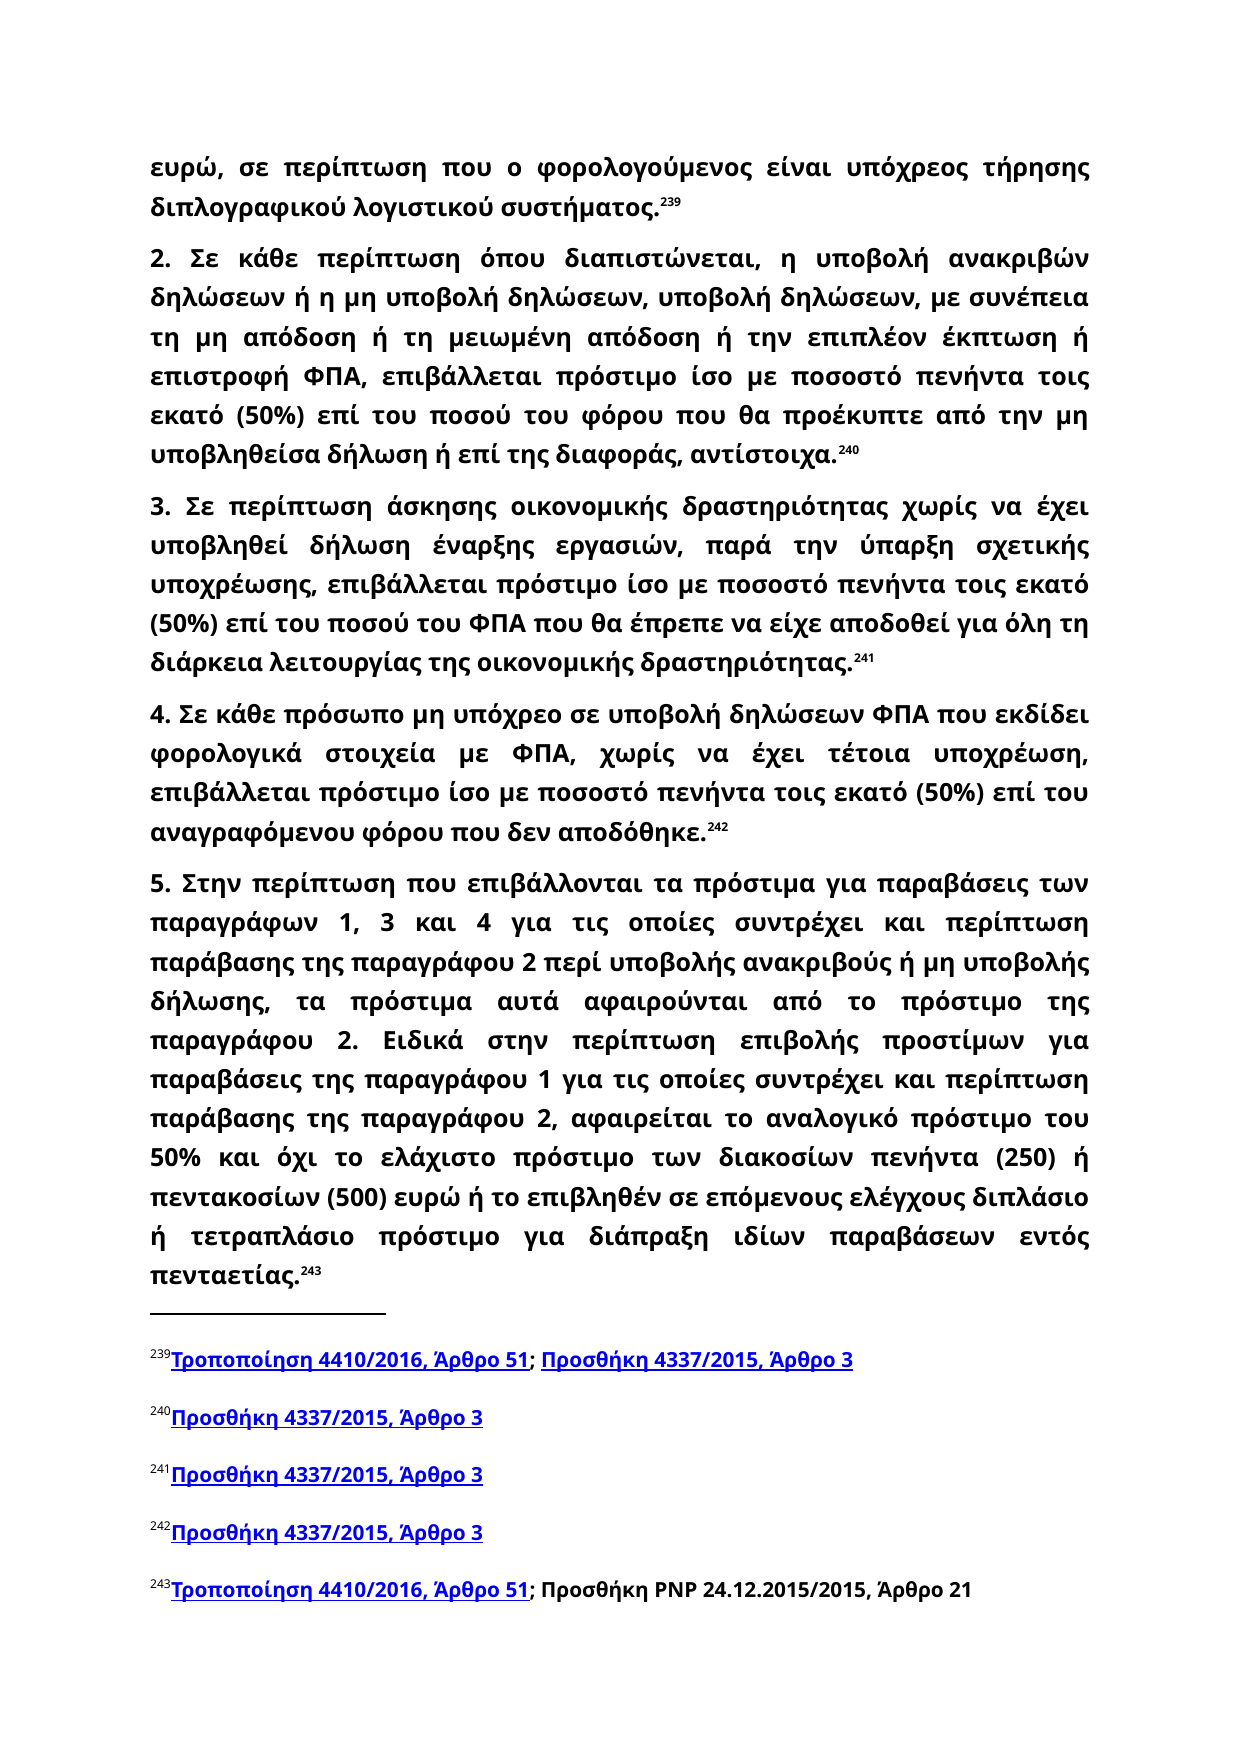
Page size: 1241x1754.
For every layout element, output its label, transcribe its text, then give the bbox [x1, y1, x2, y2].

text Προσθήκη 4337/2015, Άρθρο 3 [150, 1518, 1090, 1546]
text Προσθήκη 4337/2015, Άρθρο 3 [150, 1460, 1090, 1489]
text ευρώ, σε περίπτωση που ο φορολογούμενος είναι υπόχρεος τήρησης διπλογραφικού λογιστικού συστήματος. [150, 150, 1090, 223]
text 3. Σε περίπτωση άσκησης οικονομικής δραστηριότητας χωρίς να έχει υποβληθεί δήλωση έναρξης εργασιών, παρά την ύπαρξη σχετικής υποχρέωσης, επιβάλλεται πρόστιμο ίσο με ποσοστό πενήντα τοις εκατό (50%) επί του ποσού του ΦΠΑ που θα έπρεπε να είχε αποδοθεί για όλη τη διάρκεια λειτουργίας της οικονομικής δραστηριότητας. [150, 488, 1090, 679]
text Τροποποίηση 4410/2016, Άρθρο 51; Προσθήκη PNP 24.12.2015/2015, Άρθρο 21 [150, 1576, 1090, 1604]
text 4. Σε κάθε πρόσωπο μη υπόχρεο σε υποβολή δηλώσεων ΦΠΑ που εκδίδει φορολογικά στοιχεία με ΦΠΑ, χωρίς να έχει τέτοια υποχρέωση, επιβάλλεται πρόστιμο ίσο με ποσοστό πενήντα τοις εκατό (50%) επί του αναγραφόμενου φόρου που δεν αποδόθηκε. [150, 697, 1090, 848]
text Τροποποίηση 4410/2016, Άρθρο 51; Προσθήκη 4337/2015, Άρθρο 3 [150, 1345, 1090, 1373]
text Προσθήκη 4337/2015, Άρθρο 3 [150, 1403, 1090, 1431]
text 2. Σε κάθε περίπτωση όπου διαπιστώνεται, η υποβολή ανακριβών δηλώσεων ή η μη υποβολή δηλώσεων, υποβολή δηλώσεων, με συνέπεια τη μη απόδοση ή τη μειωμένη απόδοση ή την επιπλέον έκπτωση ή επιστροφή ΦΠΑ, επιβάλλεται πρόστιμο ίσο με ποσοστό πενήντα τοις εκατό (50%) επί του ποσού του φόρου που θα προέκυπτε από την μη υποβληθείσα δήλωση ή επί της διαφοράς, αντίστοιχα. [150, 241, 1090, 471]
text 5. Στην περίπτωση που επιβάλλονται τα πρόστιμα για παραβάσεις των παραγράφων 1, 3 και 4 για τις οποίες συντρέχει και περίπτωση παράβασης της παραγράφου 2 περί υποβολής ανακριβούς ή μη υποβολής δήλωσης, τα πρόστιμα αυτά αφαιρούνται από το πρόστιμο της παραγράφου 2. Ειδικά στην περίπτωση επιβολής προστίμων για παραβάσεις της παραγράφου 1 για τις οποίες συντρέχει και περίπτωση παράβασης της παραγράφου 2, αφαιρείται το αναλογικό πρόστιμο του 50% και όχι το ελάχιστο πρόστιμο των διακοσίων πενήντα (250) ή πεντακοσίων (500) ευρώ ή το επιβληθέν σε επόμενους ελέγχους διπλάσιο ή τετραπλάσιο πρόστιμο για διάπραξη ιδίων παραβάσεων εντός πενταετίας. [150, 866, 1090, 1292]
